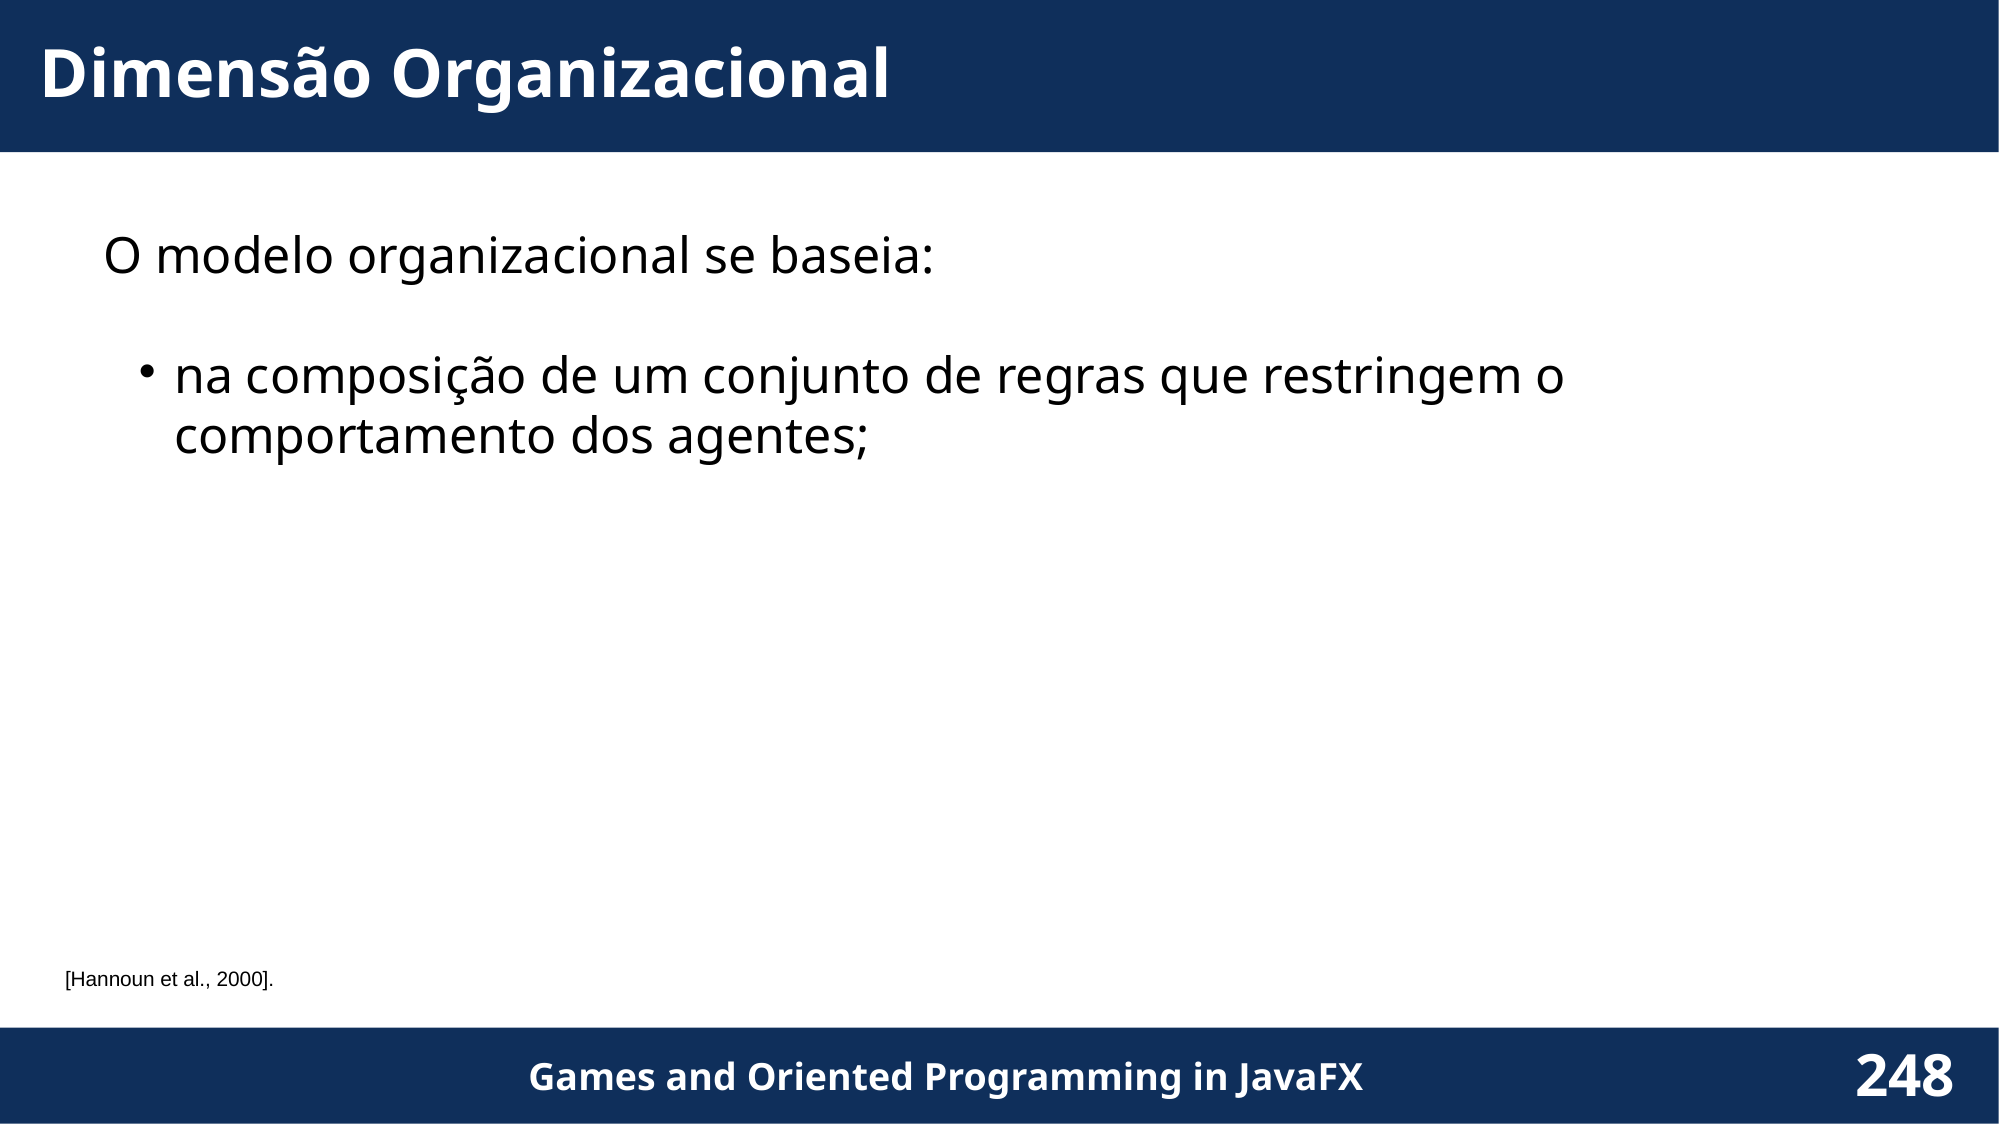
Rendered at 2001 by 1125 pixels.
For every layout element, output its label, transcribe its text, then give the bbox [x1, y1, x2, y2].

text_box Dimensão Organizacional [25, 23, 1999, 119]
text_box O modelo organizacional se baseia: na composição de um conjunto de regras que restringem o comportamento dos agentes; [88, 216, 1949, 472]
text_box [Hannoun et al., 2000]. [50, 958, 1969, 999]
